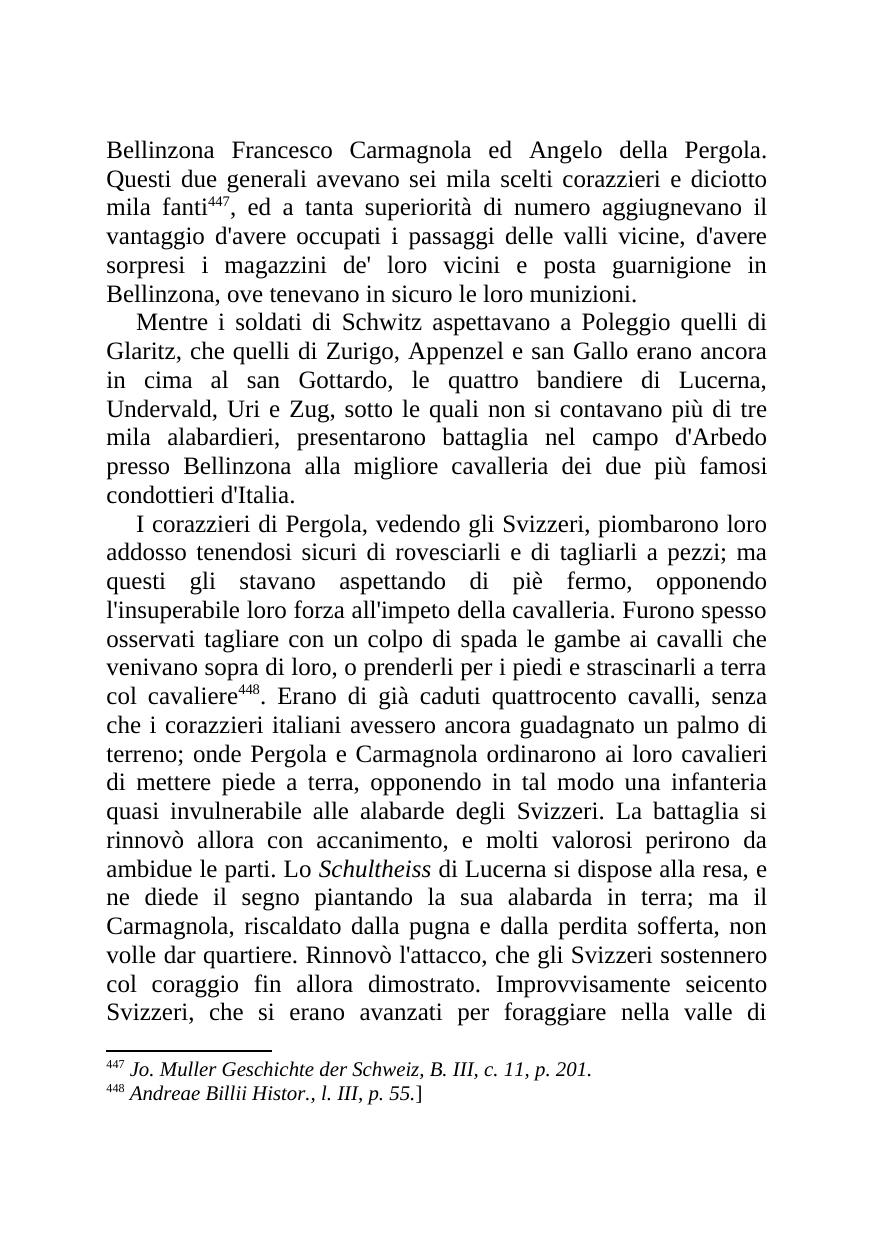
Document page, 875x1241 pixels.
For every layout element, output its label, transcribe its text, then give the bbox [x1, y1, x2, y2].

text Mentre i soldati di Schwitz aspettavano a Poleggio quelli di Glaritz, che quelli di Zurigo, Appenzel e san Gallo erano ancora in cima al san Gottardo, le quattro bandiere di Lucerna, Undervald, Uri e Zug, sotto le quali non si contavano più di tre mila alabardieri, presentarono battaglia nel campo d'Arbedo presso Bellinzona alla migliore cavalleria dei due più famosi condottieri d'Italia. [106, 307, 768, 509]
text Jo. Muller Geschichte der Schweiz, B. III, c. 11, p. 201. [106, 1057, 768, 1081]
text I corazzieri di Pergola, vedendo gli Svizzeri, piombarono loro addosso tenendosi sicuri di rovesciarli e di tagliarli a pezzi; ma questi gli stavano aspettando di piè fermo, opponendo l'insuperabile loro forza all'impeto della cavalleria. Furono spesso osservati tagliare con un colpo di spada le gambe ai cavalli che venivano sopra di loro, o prenderli per i piedi e strascinarli a terra col cavaliere. Erano di già caduti quattrocento cavalli, senza che i corazzieri italiani avessero ancora guadagnato un palmo di terreno; onde Pergola e Carmagnola ordinarono ai loro cavalieri di mettere piede a terra, opponendo in tal modo una infanteria quasi invulnerabile alle alabarde degli Svizzeri. La battaglia si rinnovò allora con accanimento, e molti valorosi perirono da ambidue le parti. Lo Schultheiss di Lucerna si dispose alla resa, e ne diede il segno piantando la sua alabarda in terra; ma il Carmagnola, riscaldato dalla pugna e dalla perdita sofferta, non volle dar quartiere. Rinnovò l'attacco, che gli Svizzeri sostennero col coraggio fin allora dimostrato. Improvvisamente seicento Svizzeri, che si erano avanzati per foraggiare nella valle di [106, 509, 768, 1026]
text Bellinzona Francesco Carmagnola ed Angelo della Pergola. Questi due generali avevano sei mila scelti corazzieri e diciotto mila fanti, ed a tanta superiorità di numero aggiugnevano il vantaggio d'avere occupati i passaggi delle valli vicine, d'avere sorpresi i magazzini de' loro vicini e posta guarnigione in Bellinzona, ove tenevano in sicuro le loro munizioni. [106, 135, 768, 307]
text Andreae Billii Histor., l. III, p. 55.] [106, 1081, 768, 1105]
